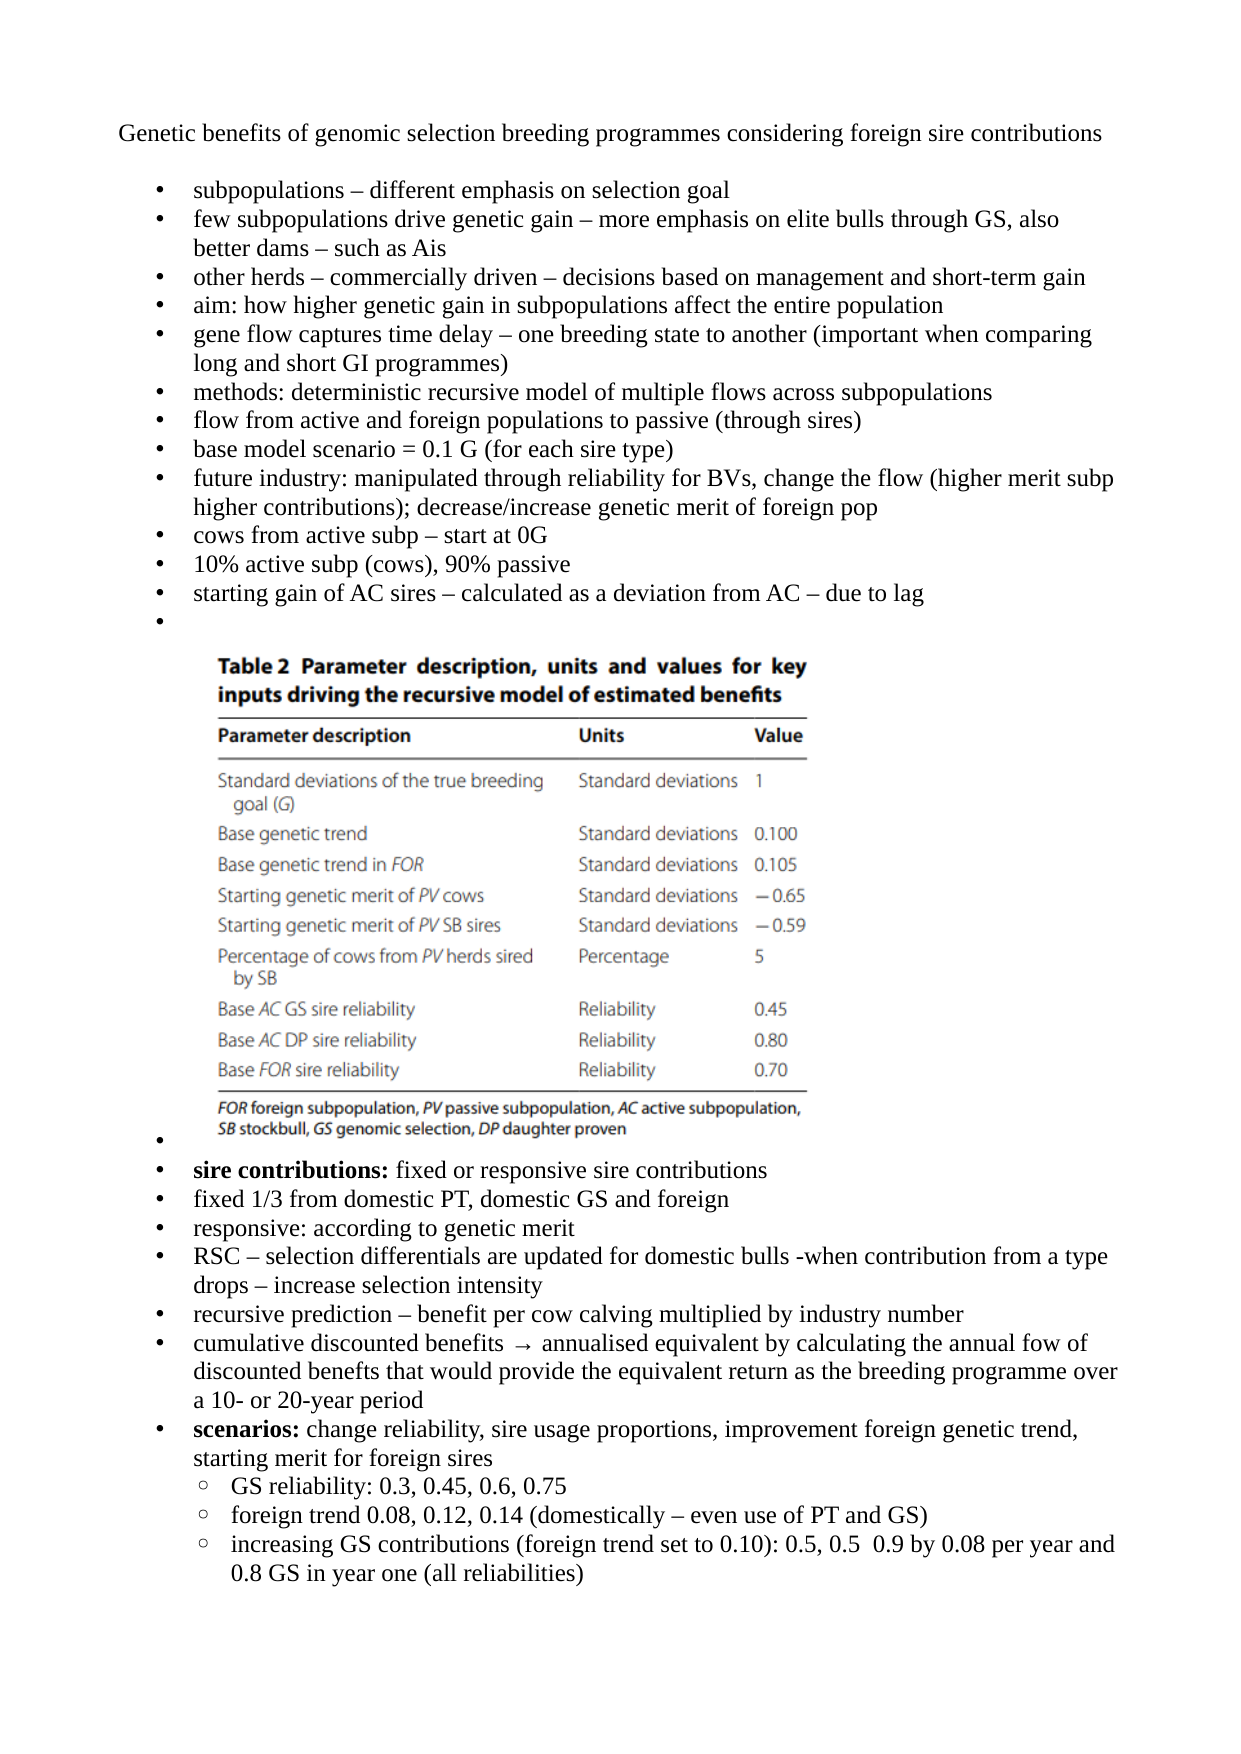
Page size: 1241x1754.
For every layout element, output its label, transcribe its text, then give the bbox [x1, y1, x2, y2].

list aim: how higher genetic gain in subpopulations affect the entire population [156, 291, 1122, 319]
list GS reliability: 0.3, 0.45, 0.6, 0.75 [193, 1471, 1122, 1500]
picture [193, 635, 829, 1150]
list recursive prediction – benefit per cow calving multiplied by industry number [156, 1299, 1122, 1328]
list 10% active subp (cows), 90% passive [156, 549, 1122, 578]
list starting gain of AC sires – calculated as a deviation from AC – due to lag [156, 578, 1122, 607]
list RSC – selection differentials are updated for domestic bulls -when contribution from a type drops – increase selection intensity [156, 1241, 1122, 1299]
list methods: deterministic recursive model of multiple flows across subpopulations [156, 377, 1122, 406]
list other herds – commercially driven – decisions based on management and short-term gain [156, 262, 1122, 291]
list cumulative discounted benefits → annualised equivalent by calculating the annual fow of discounted benefts that would provide the equivalent return as the breeding programme over a 10- or 20-year period [156, 1328, 1122, 1414]
list responsive: according to genetic merit [156, 1213, 1122, 1241]
text Genetic benefits of genomic selection breeding programmes considering foreign sire contributions [118, 118, 1122, 147]
list scenarios: change reliability, sire usage proportions, improvement foreign genetic trend, starting merit for foreign sires [156, 1414, 1122, 1471]
list base model scenario = 0.1 G (for each sire type) [156, 434, 1122, 463]
list future industry: manipulated through reliability for BVs, change the flow (higher merit subp higher contributions); decrease/increase genetic merit of foreign pop [156, 463, 1122, 521]
list increasing GS contributions (foreign trend set to 0.10): 0.5, 0.5 0.9 by 0.08 per year and 0.8 GS in year one (all reliabilities) [193, 1529, 1122, 1586]
list sire contributions: fixed or responsive sire contributions [156, 1155, 1122, 1184]
list fixed 1/3 from domestic PT, domestic GS and foreign [156, 1184, 1122, 1213]
list foreign trend 0.08, 0.12, 0.14 (domestically – even use of PT and GS) [193, 1500, 1122, 1529]
list flow from active and foreign populations to passive (through sires) [156, 406, 1122, 434]
list subpopulations – different emphasis on selection goal [156, 176, 1122, 204]
list few subpopulations drive genetic gain – more emphasis on elite bulls through GS, also better dams – such as Ais [156, 204, 1122, 262]
list cows from active subp – start at 0G [156, 521, 1122, 549]
list gene flow captures time delay – one breeding state to another (important when comparing long and short GI programmes) [156, 319, 1122, 377]
